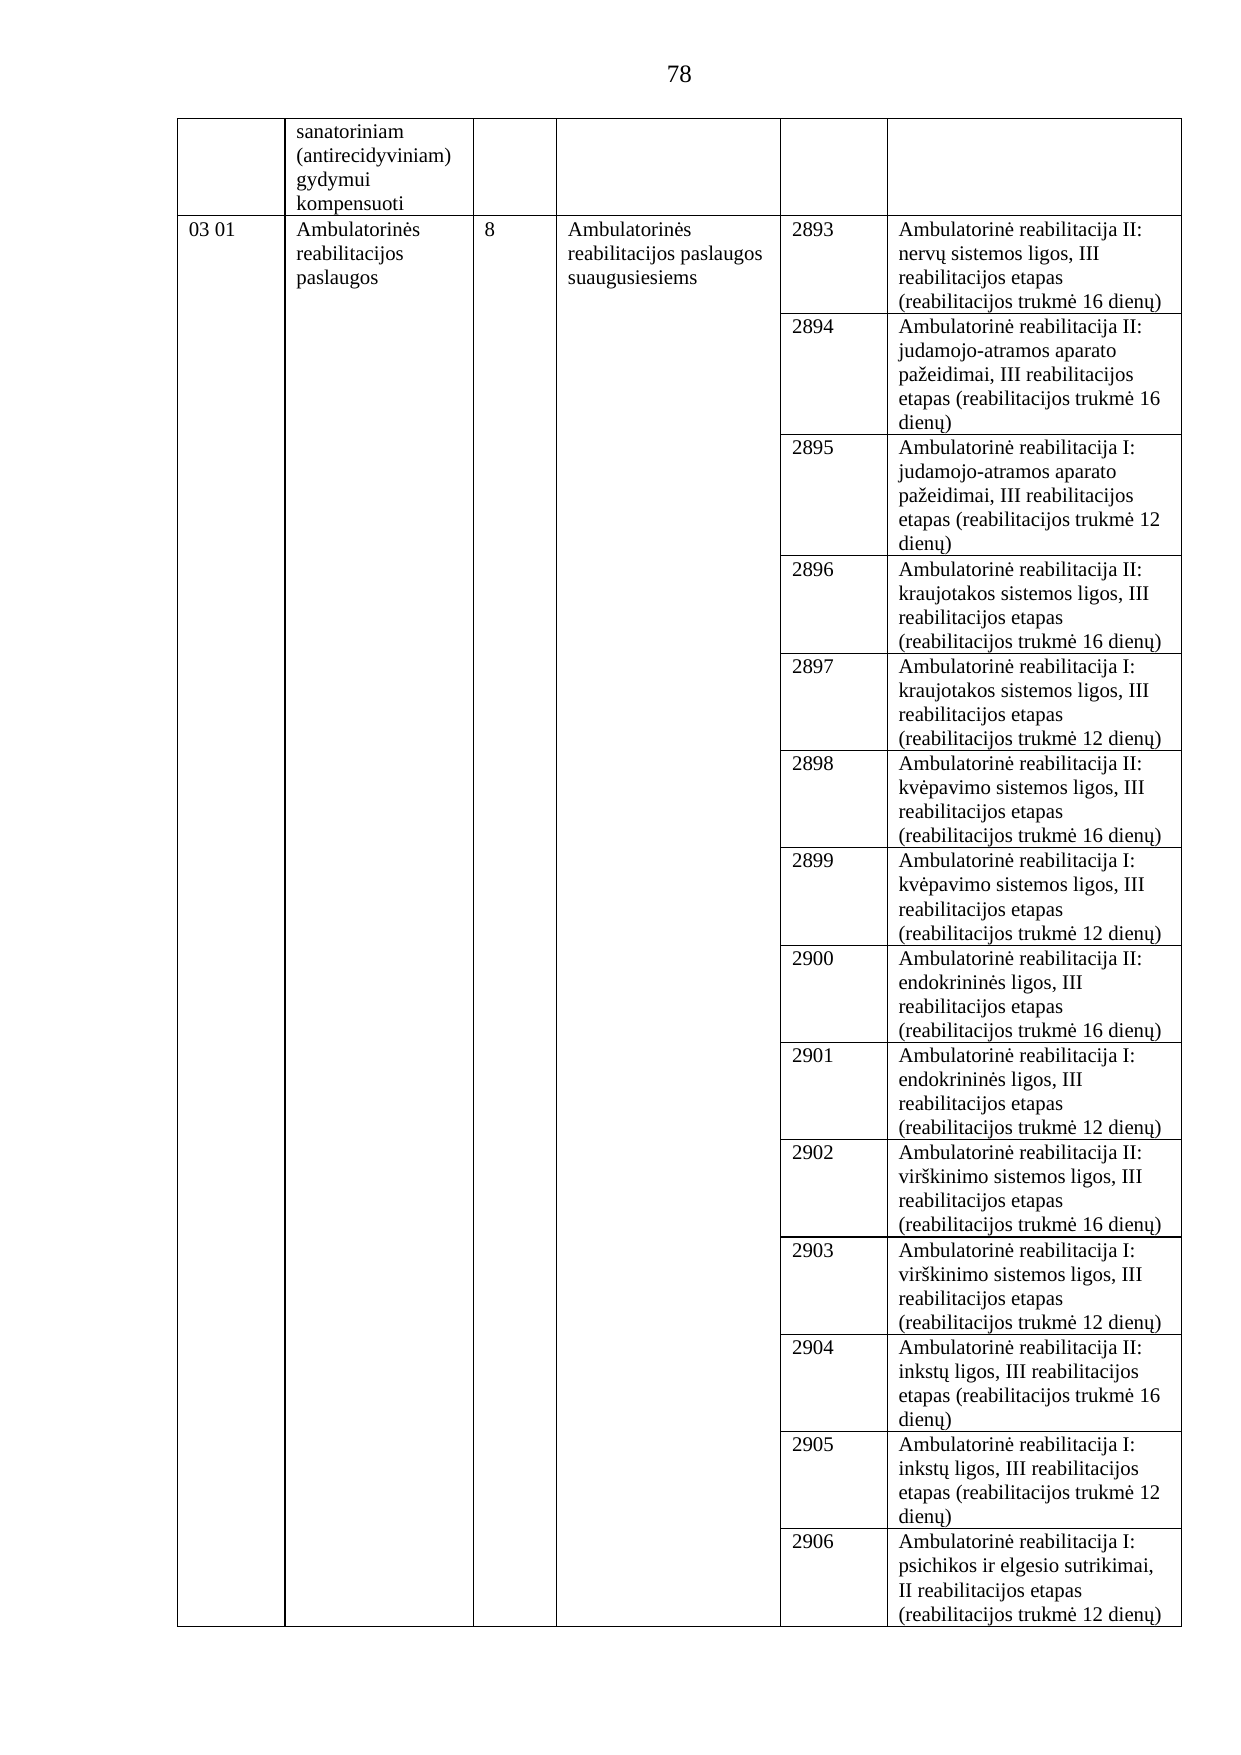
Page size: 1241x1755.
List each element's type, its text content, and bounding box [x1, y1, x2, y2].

table_cell sanatoriniam (antirecidyviniam) gydymui kompensuoti [286, 119, 473, 215]
table_cell Ambulatorinė reabilitacija II: virškinimo sistemos ligos, III reabilitacijos etapas (reabilitacijos trukmė 16 dienų) [888, 1140, 1181, 1236]
table_cell Ambulatorinė reabilitacija I: kraujotakos sistemos ligos, III reabilitacijos etapas (reabilitacijos trukmė 12 dienų) [888, 654, 1181, 750]
table_cell [474, 119, 556, 215]
table_cell 2895 [781, 435, 887, 555]
table_cell 2903 [781, 1238, 887, 1334]
table_cell 2894 [781, 314, 887, 434]
table_cell Ambulatorinė reabilitacija I: psichikos ir elgesio sutrikimai, II reabilitacijos etapas (reabilitacijos trukmė 12 dienų) [888, 1529, 1181, 1626]
table_cell 2896 [781, 556, 887, 653]
table_cell Ambulatorinė reabilitacija I: kvėpavimo sistemos ligos, III reabilitacijos etapas (reabilitacijos trukmė 12 dienų) [888, 848, 1181, 944]
table_cell [178, 119, 284, 215]
table_cell 2900 [781, 946, 887, 1042]
table_cell 03 01 [178, 216, 284, 1626]
table_cell 2897 [781, 654, 887, 750]
table_cell 2902 [781, 1140, 887, 1236]
table_cell Ambulatorinė reabilitacija I: virškinimo sistemos ligos, III reabilitacijos etapas (reabilitacijos trukmė 12 dienų) [888, 1238, 1181, 1334]
table_cell 2904 [781, 1335, 887, 1431]
table_cell [781, 119, 887, 215]
table_cell Ambulatorinė reabilitacija II: endokrininės ligos, III reabilitacijos etapas (reabilitacijos trukmė 16 dienų) [888, 946, 1181, 1042]
table_cell Ambulatorinė reabilitacija II: nervų sistemos ligos, III reabilitacijos etapas (reabilitacijos trukmė 16 dienų) [888, 216, 1181, 313]
table_cell [557, 119, 780, 215]
table_cell Ambulatorinė reabilitacija II: kraujotakos sistemos ligos, III reabilitacijos etapas (reabilitacijos trukmė 16 dienų) [888, 556, 1181, 653]
table_cell 2901 [781, 1043, 887, 1139]
table_cell 2893 [781, 216, 887, 313]
table_cell [888, 119, 1181, 215]
table_cell 2899 [781, 848, 887, 944]
table_cell Ambulatorinė reabilitacija I: judamojo-atramos aparato pažeidimai, III reabilitacijos etapas (reabilitacijos trukmė 12 dienų) [888, 435, 1181, 555]
table_cell Ambulatorinė reabilitacija I: endokrininės ligos, III reabilitacijos etapas (reabilitacijos trukmė 12 dienų) [888, 1043, 1181, 1139]
table_cell 2905 [781, 1432, 887, 1528]
table_cell Ambulatorinė reabilitacija II: inkstų ligos, III reabilitacijos etapas (reabilitacijos trukmė 16 dienų) [888, 1335, 1181, 1431]
table_cell 2898 [781, 751, 887, 847]
table_cell 8 [474, 216, 556, 1626]
table_cell Ambulatorinė reabilitacija II: kvėpavimo sistemos ligos, III reabilitacijos etapas (reabilitacijos trukmė 16 dienų) [888, 751, 1181, 847]
table_cell Ambulatorinės reabilitacijos paslaugos [286, 216, 473, 1626]
table_cell 2906 [781, 1529, 887, 1626]
table_cell Ambulatorinė reabilitacija II: judamojo-atramos aparato pažeidimai, III reabilitacijos etapas (reabilitacijos trukmė 16 dienų) [888, 314, 1181, 434]
table_cell Ambulatorinė reabilitacija I: inkstų ligos, III reabilitacijos etapas (reabilitacijos trukmė 12 dienų) [888, 1432, 1181, 1528]
table_cell Ambulatorinės reabilitacijos paslaugos suaugusiesiems [557, 216, 780, 1626]
